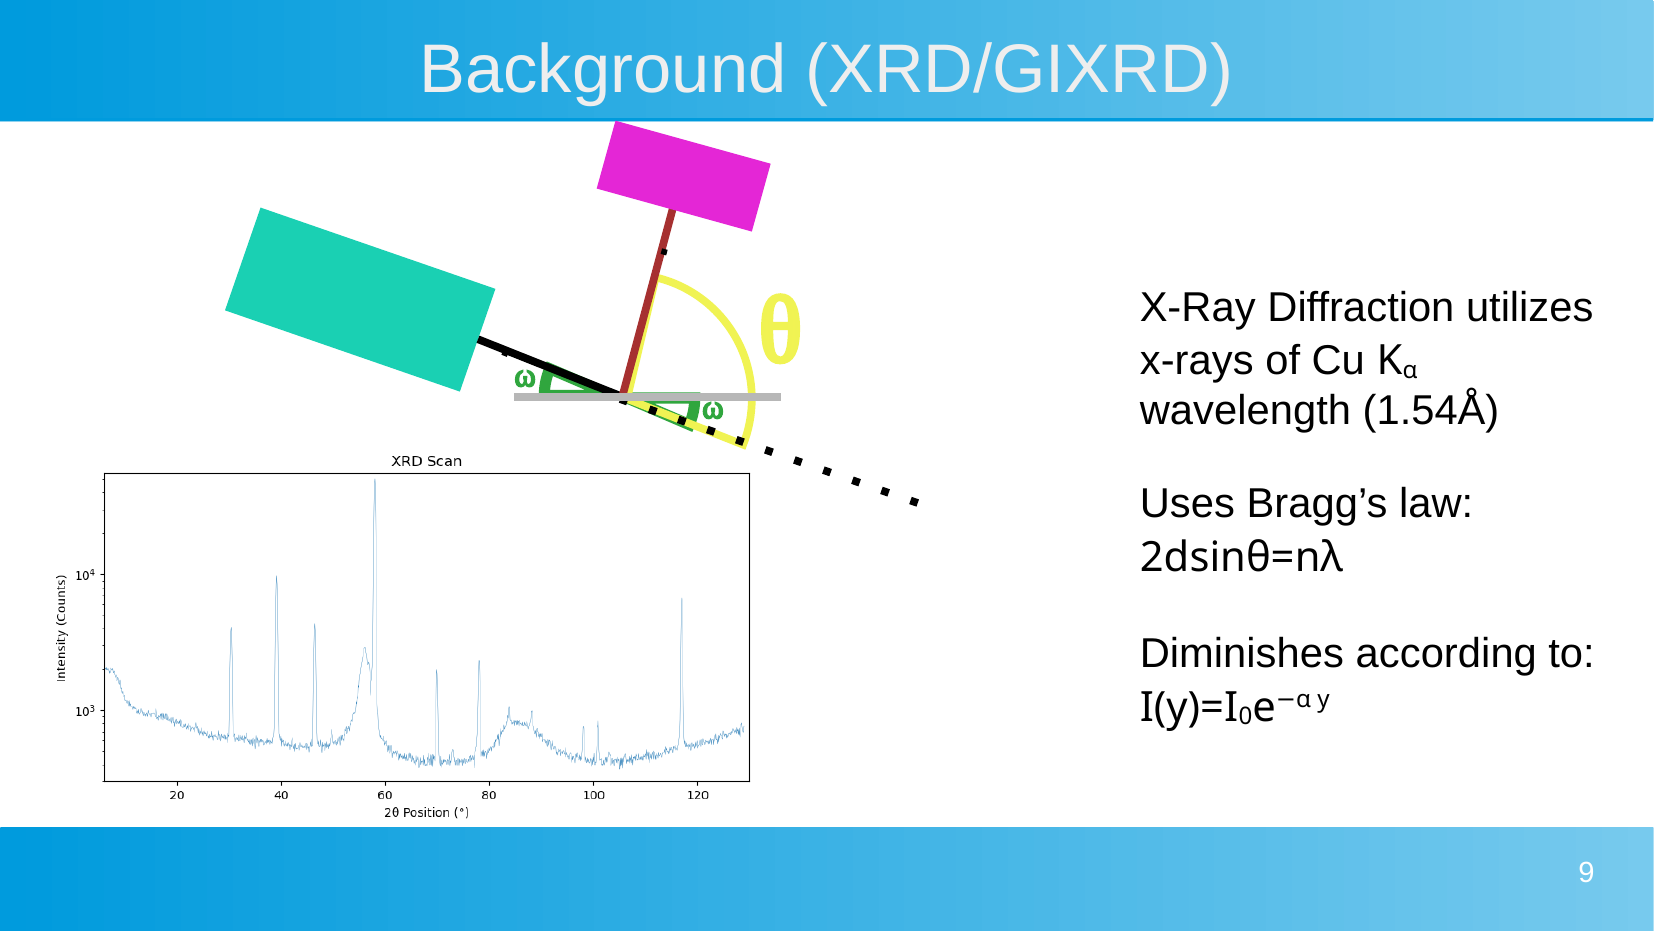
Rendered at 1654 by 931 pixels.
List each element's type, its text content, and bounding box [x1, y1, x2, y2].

title Background (XRD/GIXRD) [59, 29, 1595, 108]
picture [0, 122, 938, 826]
text_box X-Ray Diffraction utilizes x-rays of Cu Kα wavelength (1.54Å) Uses Bragg’s law: 2dsinθ=nλ Diminishes according to: I(y)=I0e−α y [1125, 150, 1613, 845]
